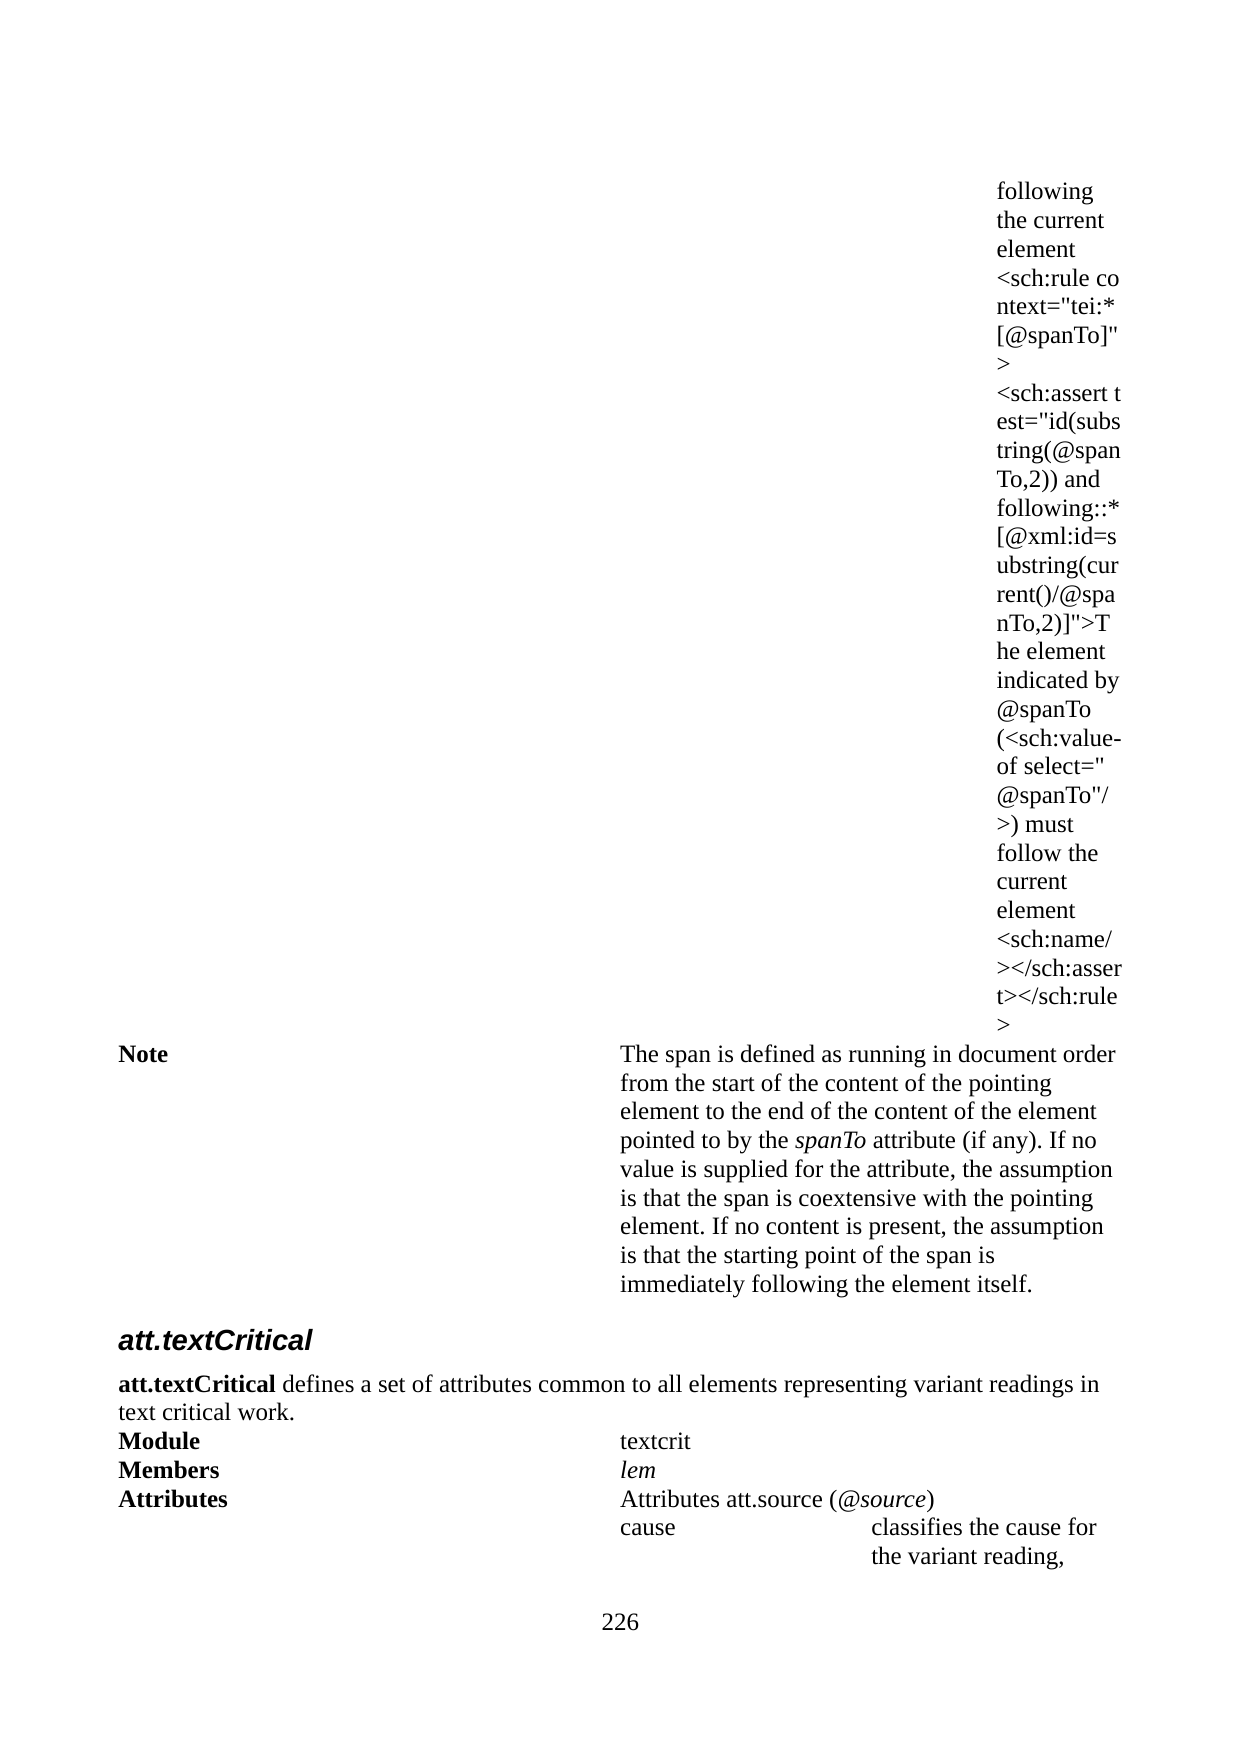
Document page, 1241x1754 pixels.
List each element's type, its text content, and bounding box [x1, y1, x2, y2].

table_cell The span is defined as running in document order from the start of the content of the pointing element to the end of the content of the element pointed to by the spanTo attribute (if any). If no value is supplied for the attribute, the assumption is that the span is coextensive with the pointing element. If no content is present, the assumption is that the starting point of the span is immediately following the element itself. [620, 1039, 1122, 1298]
table_cell Members [118, 1455, 620, 1484]
table_cell Note [118, 1039, 620, 1298]
table_cell Module [118, 1426, 620, 1455]
table_cell [118, 176, 620, 1039]
table_header cause [620, 1513, 871, 1570]
table_header att.textCritical defines a set of attributes common to all elements representing variant readings in text critical work. [118, 1369, 1122, 1426]
subtitle att.textCritical [118, 1323, 1122, 1356]
table_header classifies the cause for the variant reading, [871, 1513, 1122, 1570]
table_cell textcrit [620, 1426, 1122, 1455]
table_cell lem [620, 1455, 1122, 1484]
table_header [620, 176, 871, 1039]
table_cell [871, 176, 996, 1039]
table_cell Attributes att.source (@source) [620, 1484, 1122, 1513]
table_cell following the current element <sch:rule context="tei:*[@spanTo]"> <sch:assert test="id(substring(@spanTo,2)) and following::*[@xml:id=substring(current()/@spanTo,2)]">The element indicated by @spanTo (<sch:value-of select="@spanTo"/>) must follow the current element <sch:name/></sch:assert></sch:rule> [996, 176, 1122, 1039]
table_cell Attributes [118, 1484, 620, 1570]
